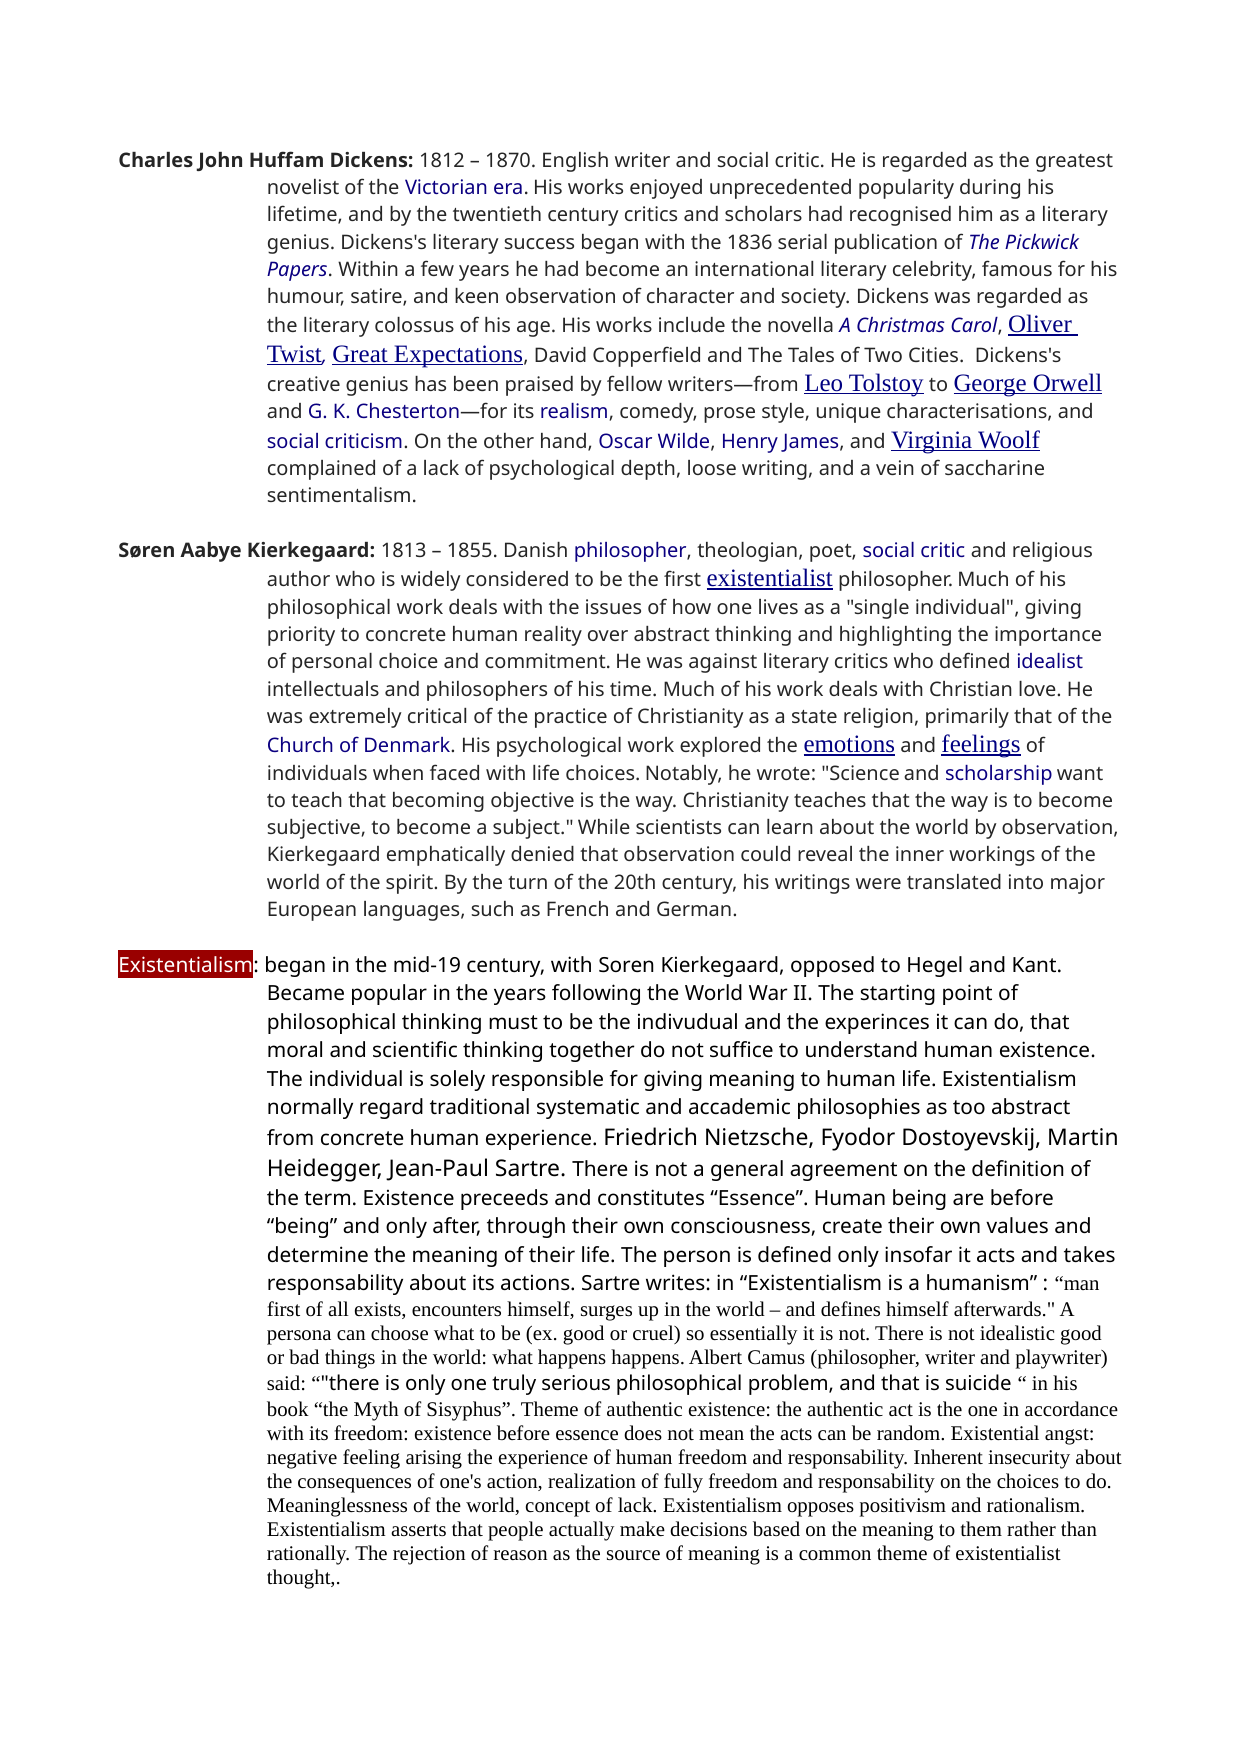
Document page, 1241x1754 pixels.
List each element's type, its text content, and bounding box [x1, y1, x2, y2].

text Charles John Huffam Dickens: 1812 – 1870. English writer and social critic. He is regarded as the greatest novelist of the Victorian era. His works enjoyed unprecedented popularity during his lifetime, and by the twentieth century critics and scholars had recognised him as a literary genius. Dickens's literary success began with the 1836 serial publication of The Pickwick Papers. Within a few years he had become an international literary celebrity, famous for his humour, satire, and keen observation of character and society. Dickens was regarded as the literary colossus of his age. His works include the novella A Christmas Carol, Oliver Twist, Great Expectations, David Copperfield and The Tales of Two Cities. Dickens's creative genius has been praised by fellow writers—from Leo Tolstoy to George Orwell and G. K. Chesterton—for its realism, comedy, prose style, unique characterisations, and social criticism. On the other hand, Oscar Wilde, Henry James, and Virginia Woolf complained of a lack of psychological depth, loose writing, and a vein of saccharine sentimentalism. [118, 146, 1122, 508]
text Existentialism: began in the mid-19 century, with Soren Kierkegaard, opposed to Hegel and Kant. Became popular in the years following the World War II. The starting point of philosophical thinking must to be the indivudual and the experinces it can do, that moral and scientific thinking together do not suffice to understand human existence. The individual is solely responsible for giving meaning to human life. Existentialism normally regard traditional systematic and accademic philosophies as too abstract from concrete human experience. Friedrich Nietzsche, Fyodor Dostoyevskij, Martin Heidegger, Jean-Paul Sartre. There is not a general agreement on the definition of the term. Existence preceeds and constitutes “Essence”. Human being are before “being” and only after, through their own consciousness, create their own values and determine the meaning of their life. The person is defined only insofar it acts and takes responsability about its actions. Sartre writes: in “Existentialism is a humanism” : “man first of all exists, encounters himself, surges up in the world – and defines himself afterwards." A persona can choose what to be (ex. good or cruel) so essentially it is not. There is not idealistic good or bad things in the world: what happens happens. Albert Camus (philosopher, writer and playwriter) said: “"there is only one truly serious philosophical problem, and that is suicide “ in his book “the Myth of Sisyphus”. Theme of authentic existence: the authentic act is the one in accordance with its freedom: existence before essence does not mean the acts can be random. Existential angst: negative feeling arising the experience of human freedom and responsability. Inherent insecurity about the consequences of one's action, realization of fully freedom and responsability on the choices to do. Meaninglessness of the world, concept of lack. Existentialism opposes positivism and rationalism. Existentialism asserts that people actually make decisions based on the meaning to them rather than rationally. The rejection of reason as the source of meaning is a common theme of existentialist thought,. [118, 950, 1122, 1589]
text Søren Aabye Kierkegaard: 1813 – 1855. Danish philosopher, theologian, poet, social critic and religious author who is widely considered to be the first existentialist philosopher. Much of his philosophical work deals with the issues of how one lives as a "single individual", giving priority to concrete human reality over abstract thinking and highlighting the importance of personal choice and commitment. He was against literary critics who defined idealist intellectuals and philosophers of his time. Much of his work deals with Christian love. He was extremely critical of the practice of Christianity as a state religion, primarily that of the Church of Denmark. His psychological work explored the emotions and feelings of individuals when faced with life choices. Notably, he wrote: "Science and scholarship want to teach that becoming objective is the way. Christianity teaches that the way is to become subjective, to become a subject." While scientists can learn about the world by observation, Kierkegaard emphatically denied that observation could reveal the inner workings of the world of the spirit. By the turn of the 20th century, his writings were translated into major European languages, such as French and German. [118, 536, 1122, 922]
